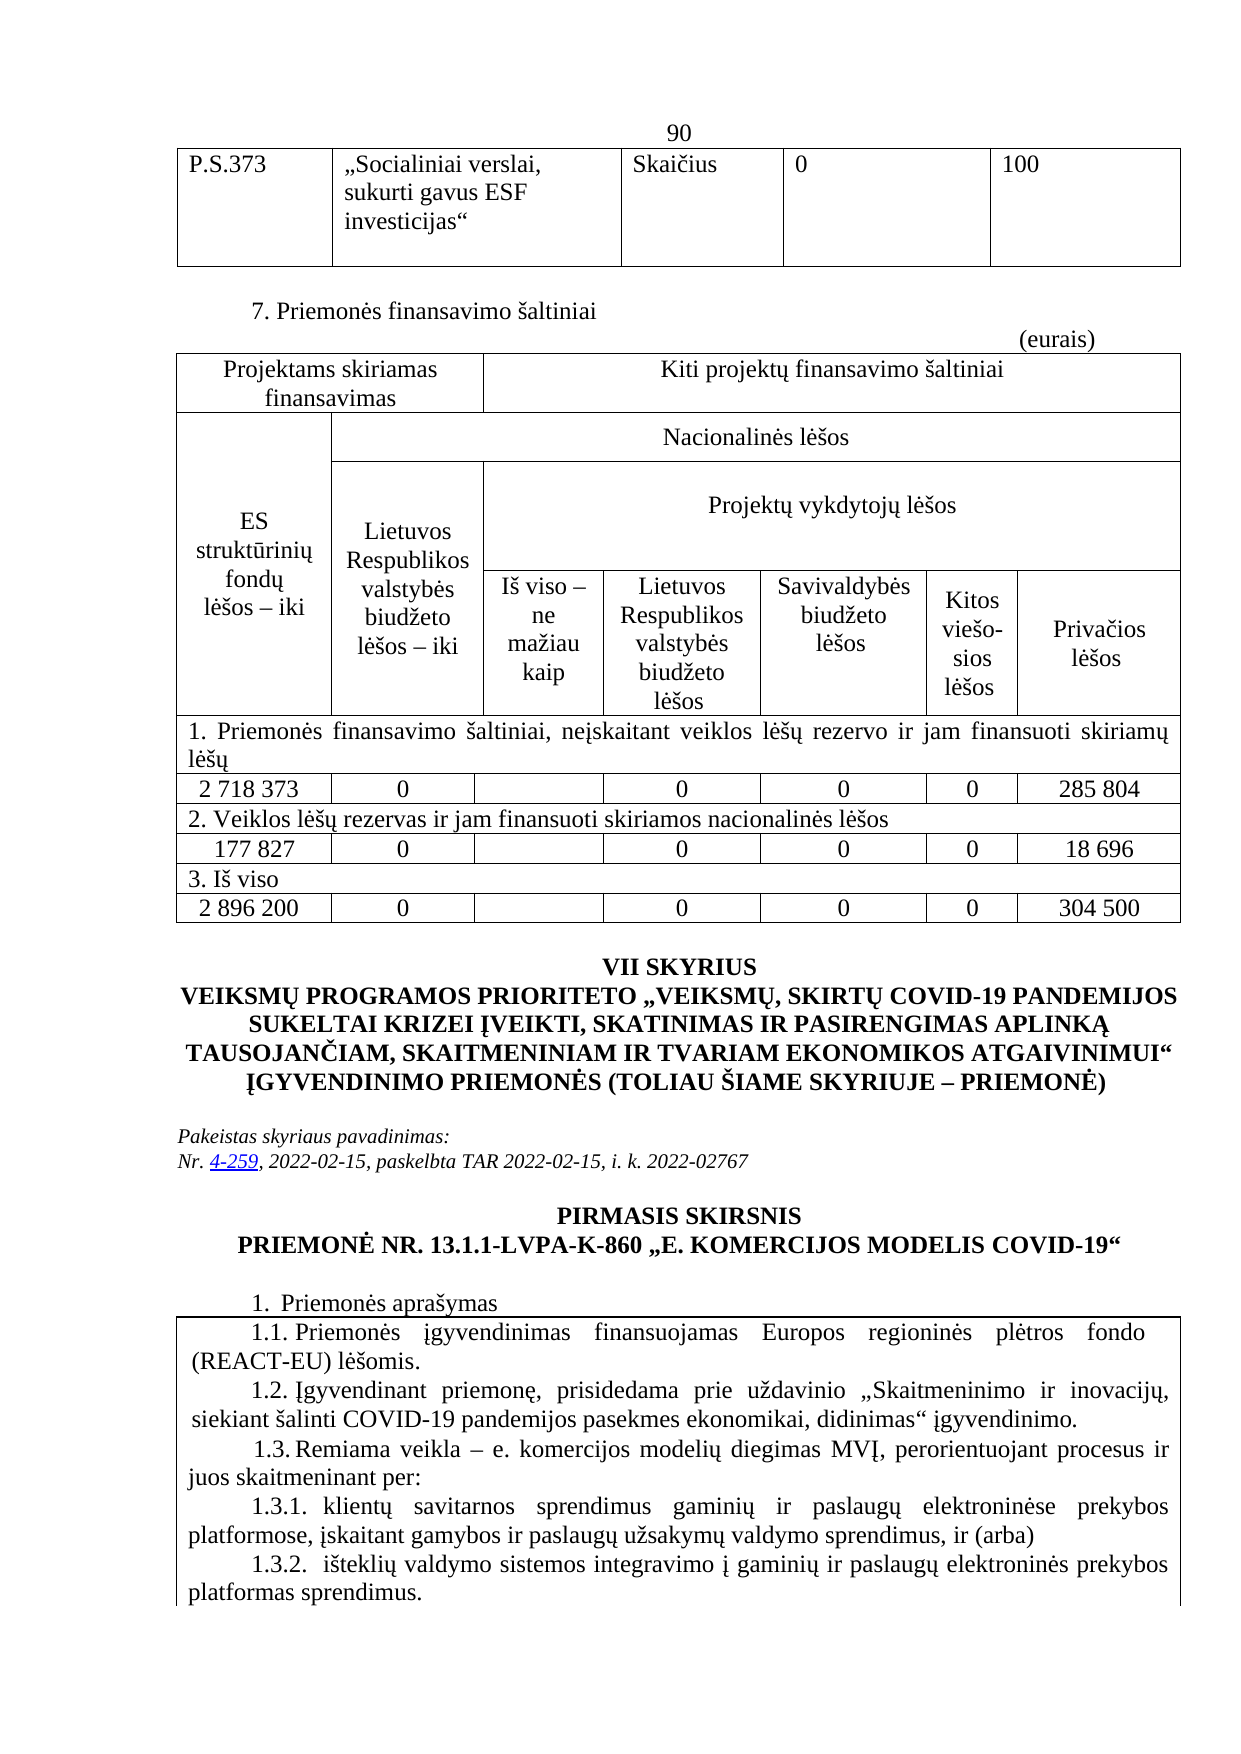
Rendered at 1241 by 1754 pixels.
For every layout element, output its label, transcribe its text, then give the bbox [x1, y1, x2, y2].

table_cell Privačios lėšos [1018, 571, 1180, 715]
table_cell 0 [332, 834, 474, 863]
table_cell 0 [332, 894, 474, 922]
table_cell 3. Iš viso [177, 864, 1180, 892]
table_cell 0 [332, 774, 474, 803]
table_cell P.S.373 [178, 149, 332, 266]
text PIRMASIS SKIRSNIS [177, 1201, 1181, 1230]
table_cell 0 [761, 894, 926, 922]
text 1. Priemonės aprašymas [251, 1288, 1181, 1316]
table_cell 0 [927, 894, 1017, 922]
table_header Projektams skiriamas finansavimas [177, 354, 483, 412]
table_cell 304 500 [1018, 894, 1180, 922]
table_cell [475, 894, 603, 922]
table_cell 0 [604, 834, 760, 863]
table_cell 1. Priemonės finansavimo šaltiniai, neįskaitant veiklos lėšų rezervo ir jam finansuoti skiriamų lėšų [177, 716, 1180, 773]
text (eurais) [177, 324, 1181, 353]
table_cell 2 718 373 [177, 774, 331, 803]
text VII SKYRIUS [177, 952, 1181, 981]
table_header 1.1. Priemonės įgyvendinimas finansuojamas Europos regioninės plėtros fondo (REACT-EU) lėšomis. [177, 1318, 1180, 1375]
table_cell „Socialiniai verslai, sukurti gavus ESF investicijas“ [333, 149, 621, 266]
table_cell Projektų vykdytojų lėšos [484, 462, 1180, 570]
table_cell 0 [784, 149, 990, 266]
table_cell ES struktūrinių fondų lėšos – iki [177, 413, 331, 715]
table_cell Savivaldybės biudžeto lėšos [761, 571, 926, 715]
text PRIEMONĖ NR. 13.1.1-LVPA-K-860 „E. KOMERCIJOS MODELIS COVID-19“ [177, 1230, 1181, 1259]
table_cell 285 804 [1018, 774, 1180, 803]
table_cell 1.2. Įgyvendinant priemonę, prisidedama prie uždavinio „Skaitmeninimo ir inovacijų, siekiant šalinti COVID-19 pandemijos pasekmes ekonomikai, didinimas“ įgyvendinimo. [177, 1375, 1180, 1434]
table_cell 177 827 [177, 834, 331, 863]
table_cell 0 [604, 774, 760, 803]
table_cell Iš viso – ne mažiau kaip [484, 571, 603, 715]
text Pakeistas skyriaus pavadinimas: [177, 1124, 1181, 1148]
table_cell 2. Veiklos lėšų rezervas ir jam finansuoti skiriamos nacionalinės lėšos [177, 804, 1180, 833]
table_header Kiti projektų finansavimo šaltiniai [484, 354, 1180, 412]
table_cell 0 [604, 894, 760, 922]
table_cell 18 696 [1018, 834, 1180, 863]
table_cell [475, 834, 603, 863]
table_cell [475, 774, 603, 803]
table_cell Kitos viešo-sios lėšos [927, 571, 1017, 715]
table_cell 0 [761, 834, 926, 863]
table_cell 0 [761, 774, 926, 803]
table_cell 0 [927, 774, 1017, 803]
text 7. Priemonės finansavimo šaltiniai [251, 296, 1181, 324]
table_cell Lietuvos Respublikos valstybės biudžeto lėšos [604, 571, 760, 715]
table_cell 100 [991, 149, 1180, 266]
table_cell Skaičius [622, 149, 783, 266]
text VEIKSMŲ PROGRAMOS PRIORITETO „VEIKSMŲ, SKIRTŲ COVID-19 PANDEMIJOS SUKELTAI KRIZEI ĮVEIKTI, SKATINIMAS IR PASIRENGIMAS APLINKĄ TAUSOJANČIAM, SKAITMENINIAM IR TVARIAM EKONOMIKOS ATGAIVINIMUI“ ĮGYVENDINIMO PRIEMONĖS (TOLIAU ŠIAME SKYRIUJE – PRIEMONĖ) [177, 981, 1181, 1096]
table_cell 1.3. Remiama veikla – e. komercijos modelių diegimas MVĮ, perorientuojant procesus ir juos skaitmeninant per: 1.3.1. klientų savitarnos sprendimus gaminių ir paslaugų elektroninėse prekybos platformose, įskaitant gamybos ir paslaugų užsakymų valdymo sprendimus, ir (arba) 1.3.2. išteklių valdymo sistemos integravimo į gaminių ir paslaugų elektroninės prekybos platformas sprendimus. [177, 1434, 1180, 1606]
table_cell 0 [927, 834, 1017, 863]
table_cell Lietuvos Respublikos valstybės biudžeto lėšos – iki [332, 462, 483, 715]
table_cell Nacionalinės lėšos [332, 413, 1180, 461]
text Nr. 4-259, 2022-02-15, paskelbta TAR 2022-02-15, i. k. 2022-02767 [177, 1148, 1181, 1173]
table_cell 2 896 200 [177, 894, 331, 922]
